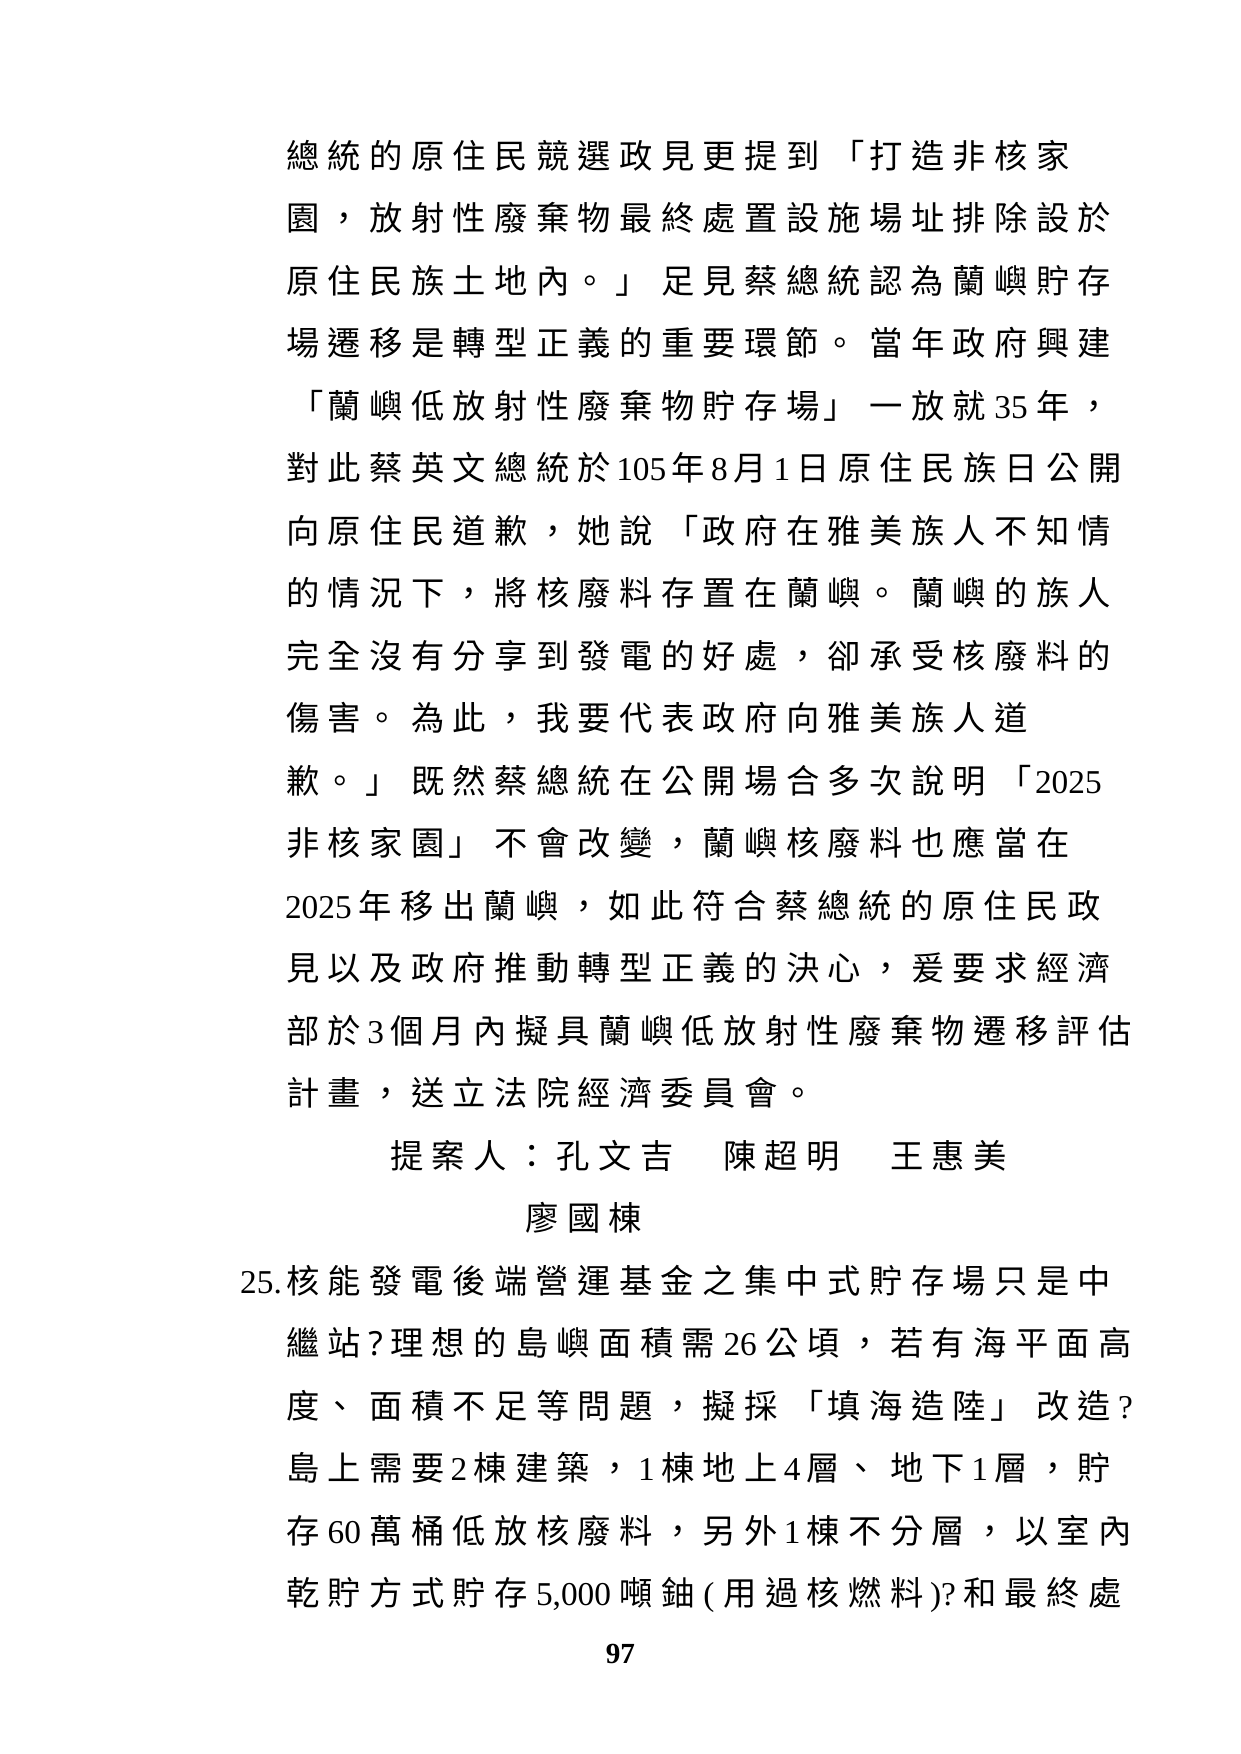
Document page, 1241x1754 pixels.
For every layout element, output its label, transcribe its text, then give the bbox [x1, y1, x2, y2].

list 核能發電後端營運基金之集中式貯存場只是中繼站?理想的島嶼面積需26公頃，若有海平面高度、面積不足等問題，擬採「填海造陸」改造?島上需要2棟建築，1棟地上4層、地下1層，貯存60萬桶低放核廢料，另外1棟不分層，以室內乾貯方式貯存5,000噸鈾(用過核燃料)?和最終處 [231, 1237, 1136, 1612]
list 總統的原住民競選政見更提到「打造非核家園，放射性廢棄物最終處置設施場址排除設於原住民族土地內。」足見蔡總統認為蘭嶼貯存場遷移是轉型正義的重要環節。當年政府興建「蘭嶼低放射性廢棄物貯存場」一放就35年，對此蔡英文總統於105年8月1日原住民族日公開向原住民道歉，她說「政府在雅美族人不知情的情況下，將核廢料存置在蘭嶼。蘭嶼的族人完全沒有分享到發電的好處，卻承受核廢料的傷害。為此，我要代表政府向雅美族人道歉。」既然蔡總統在公開場合多次說明「2025非核家園」不會改變，蘭嶼核廢料也應當在2025年移出蘭嶼，如此符合蔡總統的原住民政見以及政府推動轉型正義的決心，爰要求經濟部於3個月內擬具蘭嶼低放射性廢棄物遷移評估計畫，送立法院經濟委員會。 [231, 112, 1136, 1112]
text 提案人：孔文吉 陳超明 王惠美 廖國棟 [382, 1112, 1032, 1237]
